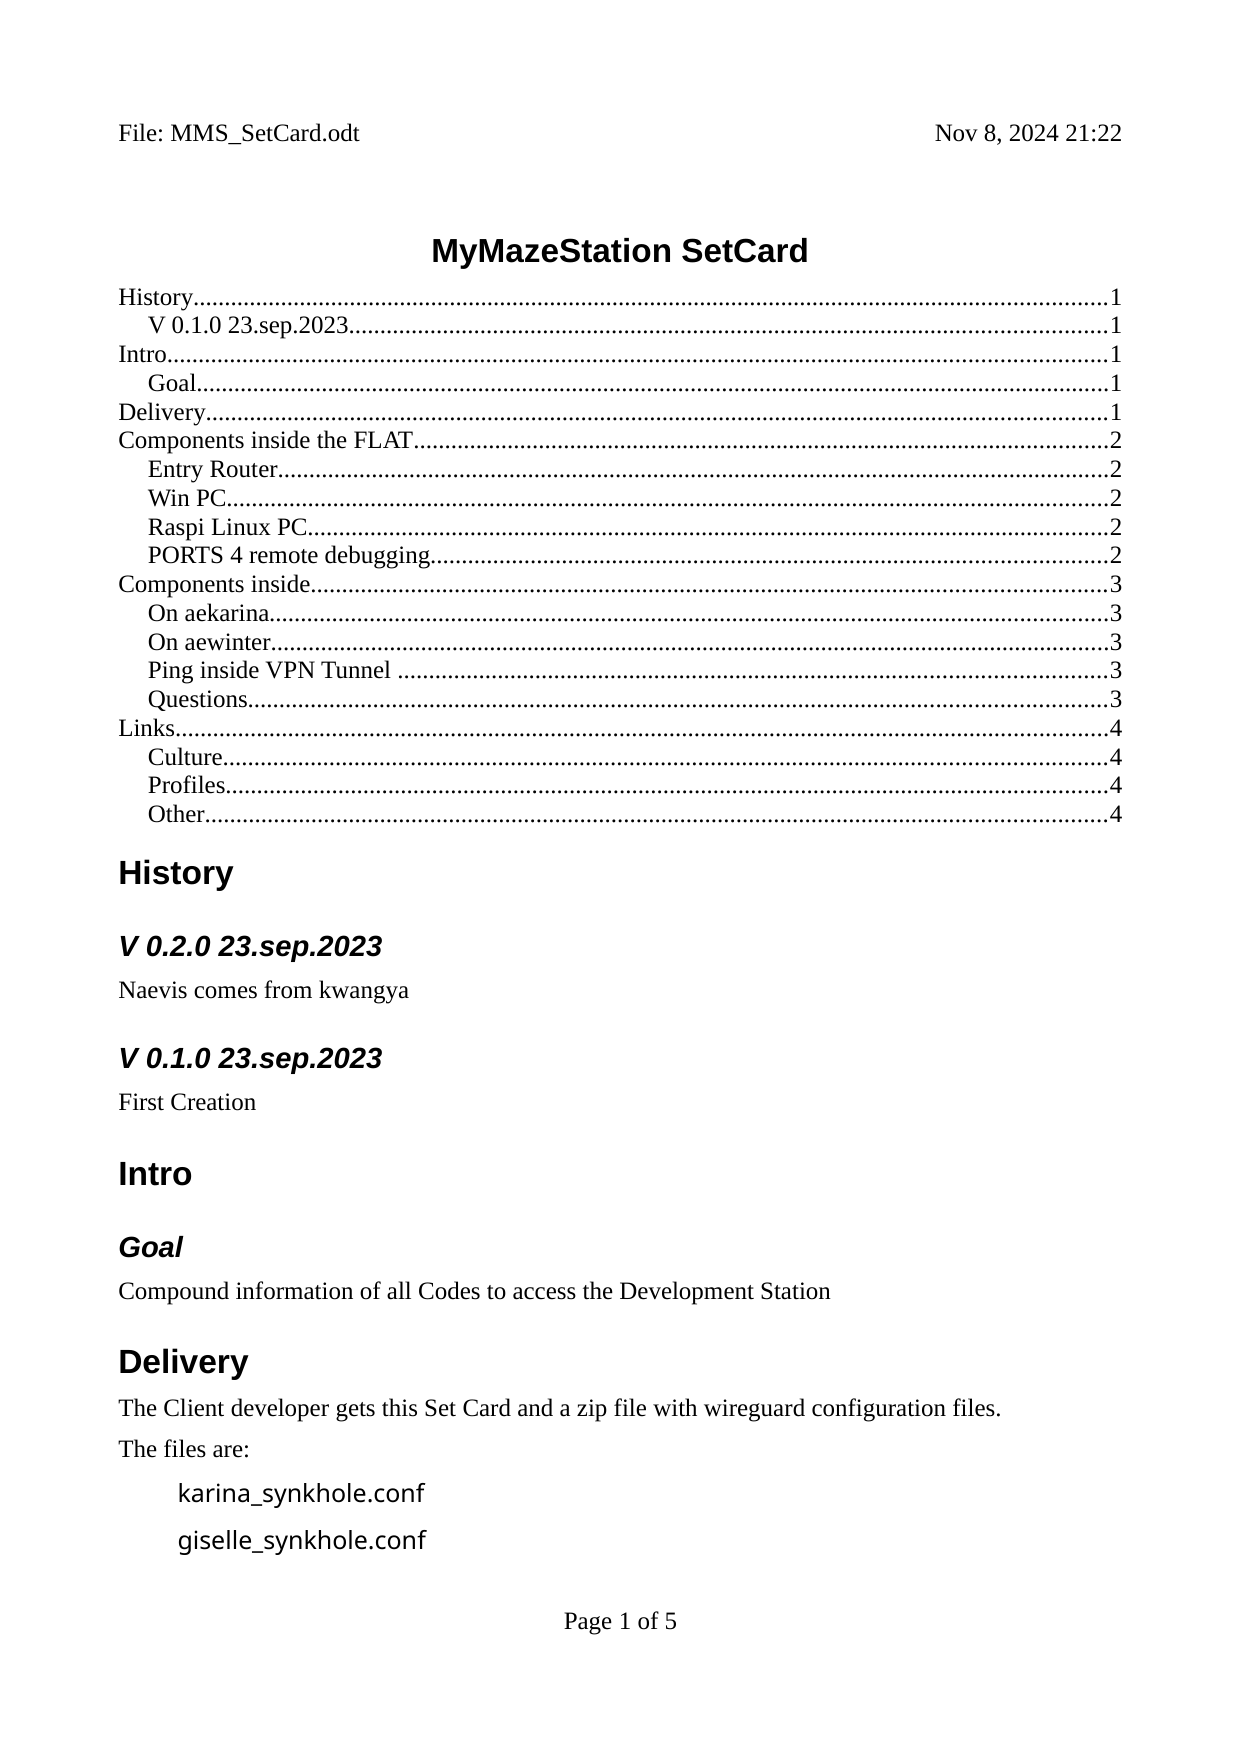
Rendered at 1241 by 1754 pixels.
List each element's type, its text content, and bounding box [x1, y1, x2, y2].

subtitle Delivery [118, 1342, 1122, 1381]
text The files are: [118, 1434, 1122, 1463]
text Other 4 [148, 799, 1122, 828]
subtitle V 0.1.0 23.sep.2023 [118, 1041, 1122, 1075]
text Raspi Linux PC 2 [148, 512, 1122, 541]
text karina_synkhole.conf [177, 1476, 1122, 1510]
subtitle MyMazeStation SetCard [118, 231, 1122, 269]
subtitle V 0.2.0 23.sep.2023 [118, 929, 1122, 963]
text Intro 1 [118, 339, 1122, 368]
subtitle Goal [118, 1230, 1122, 1263]
text Questions 3 [148, 684, 1122, 713]
text On aekarina 3 [148, 598, 1122, 627]
subtitle History [118, 853, 1122, 892]
text Components inside the FLAT 2 [118, 426, 1122, 454]
text First Creation [118, 1087, 1122, 1116]
text V 0.1.0 23.sep.2023 1 [148, 311, 1122, 339]
text Entry Router 2 [148, 454, 1122, 483]
text On aewinter 3 [148, 627, 1122, 656]
text Goal 1 [148, 368, 1122, 397]
text The Client developer gets this Set Card and a zip file with wireguard configuration files. [118, 1393, 1122, 1422]
text Components inside 3 [118, 569, 1122, 598]
subtitle Intro [118, 1154, 1122, 1192]
text Ping inside VPN Tunnel 3 [148, 656, 1122, 684]
text Culture 4 [148, 742, 1122, 771]
text Naevis comes from kwangya [118, 975, 1122, 1004]
text PORTS 4 remote debugging 2 [148, 541, 1122, 569]
text Links 4 [118, 713, 1122, 742]
text Win PC 2 [148, 483, 1122, 512]
text History 1 [118, 282, 1122, 311]
text Profiles 4 [148, 771, 1122, 799]
text giselle_synkhole.conf [177, 1522, 1122, 1556]
text Compound information of all Codes to access the Development Station [118, 1276, 1122, 1305]
text Delivery 1 [118, 397, 1122, 426]
